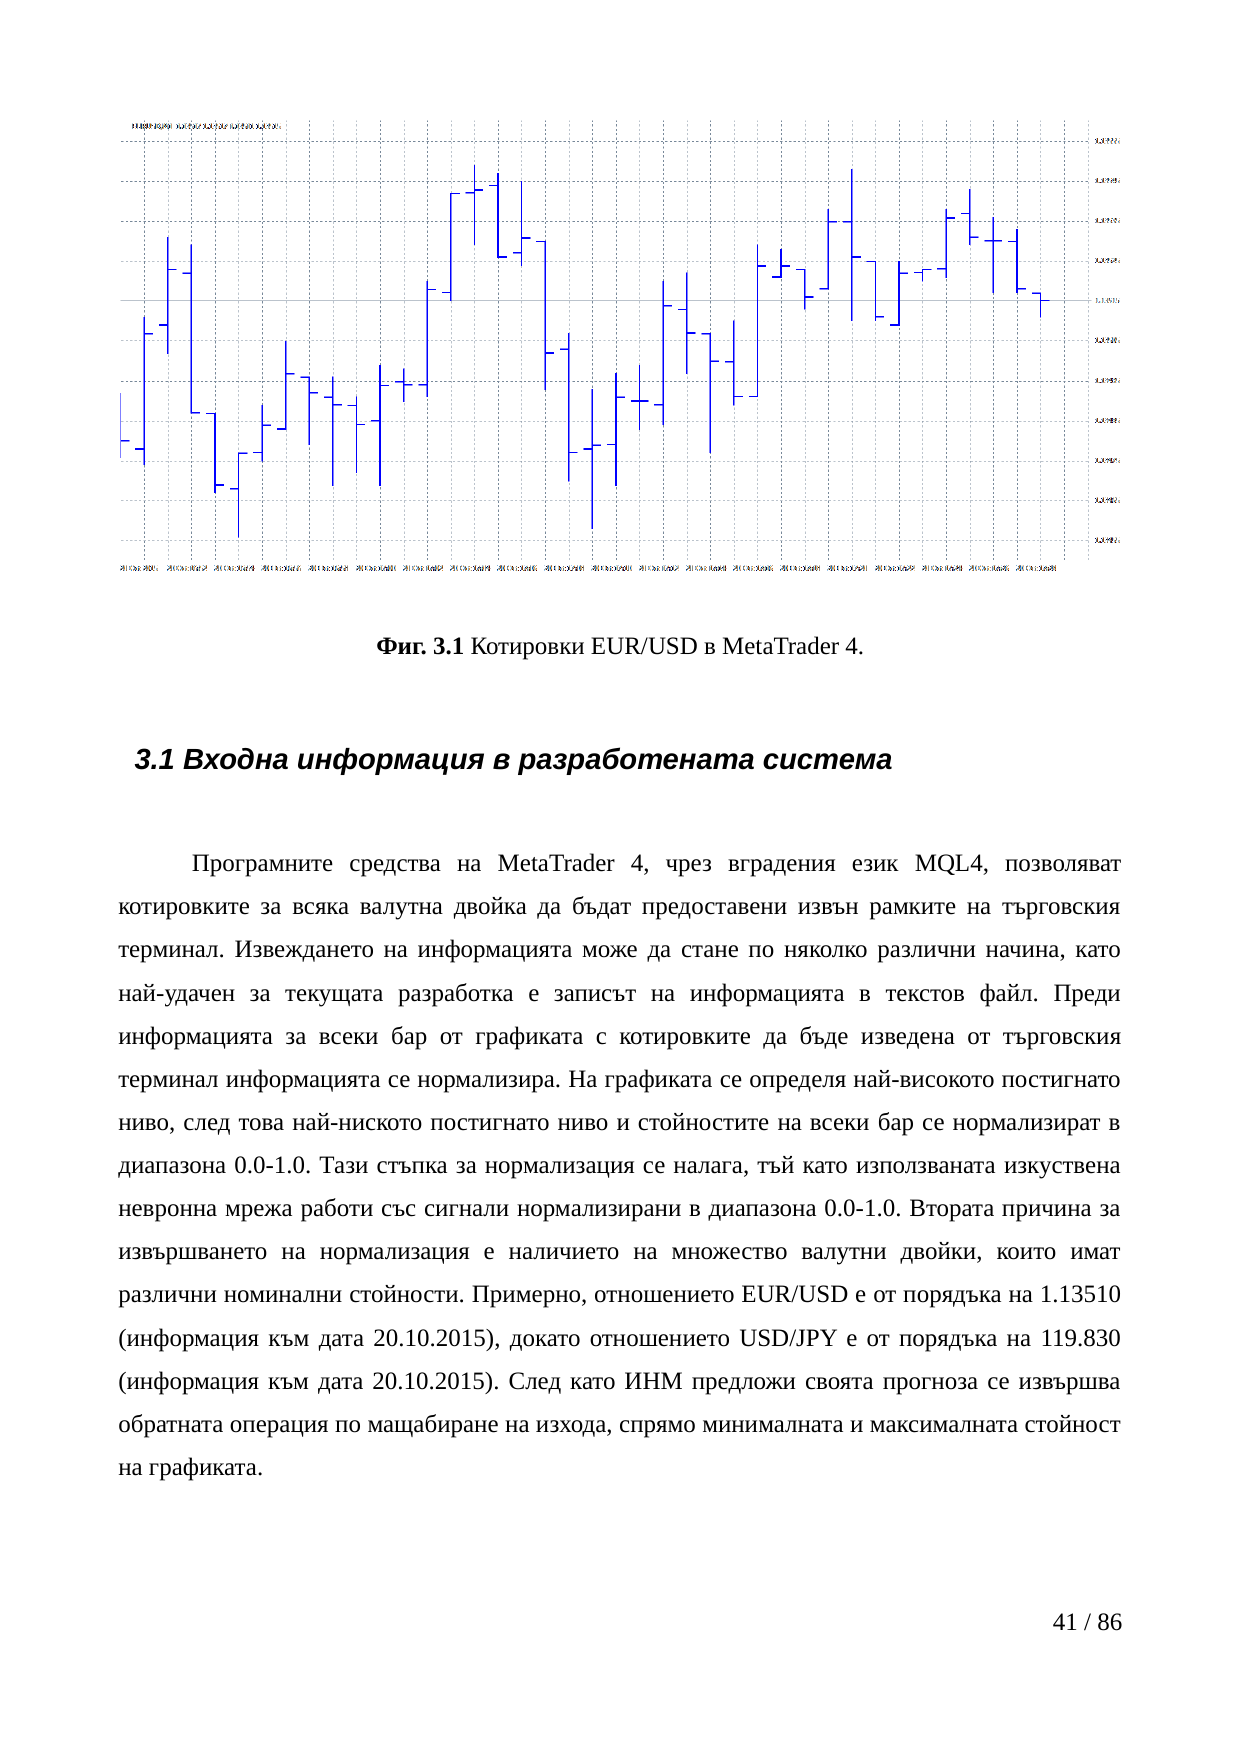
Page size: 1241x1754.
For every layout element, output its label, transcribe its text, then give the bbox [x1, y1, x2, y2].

picture [118, 118, 1122, 574]
text Фиг. 3.1 Котировки EUR/USD в MetaTrader 4. [118, 631, 1122, 660]
subtitle 3.1 Входна информация в разработената система [118, 742, 1122, 776]
text Програмните средства на MetaTrader 4, чрез вградения език MQL4, позволяват котировките за всяка валутна двойка да бъдат предоставени извън рамките на търговския терминал. Извеждането на информацията може да стане по няколко различни начина, като най-удачен за текущата разработка е записът на информацията в текстов файл. Преди информацията за всеки бар от графиката с котировките да бъде изведена от търговския терминал информацията се нормализира. На графиката се определя най-високото постигнато ниво, след това най-ниското постигнато ниво и стойностите на всеки бар се нормализират в диапазона 0.0-1.0. Тази стъпка за нормализация се налага, тъй като използваната изкуствена невронна мрежа работи със сигнали нормализирани в диапазона 0.0-1.0. Втората причина за извършването на нормализация е наличието на множество валутни двойки, които имат различни номинални стойности. Примерно, отношението EUR/USD е от порядъка на 1.13510 (информация към дата 20.10.2015), докато отношението USD/JPY е от порядъка на 119.830 (информация към дата 20.10.2015). След като ИНМ предложи своята прогноза се извършва обратната операция по мащабиране на изхода, спрямо минималната и максималната стойност на графиката. [118, 848, 1122, 1481]
